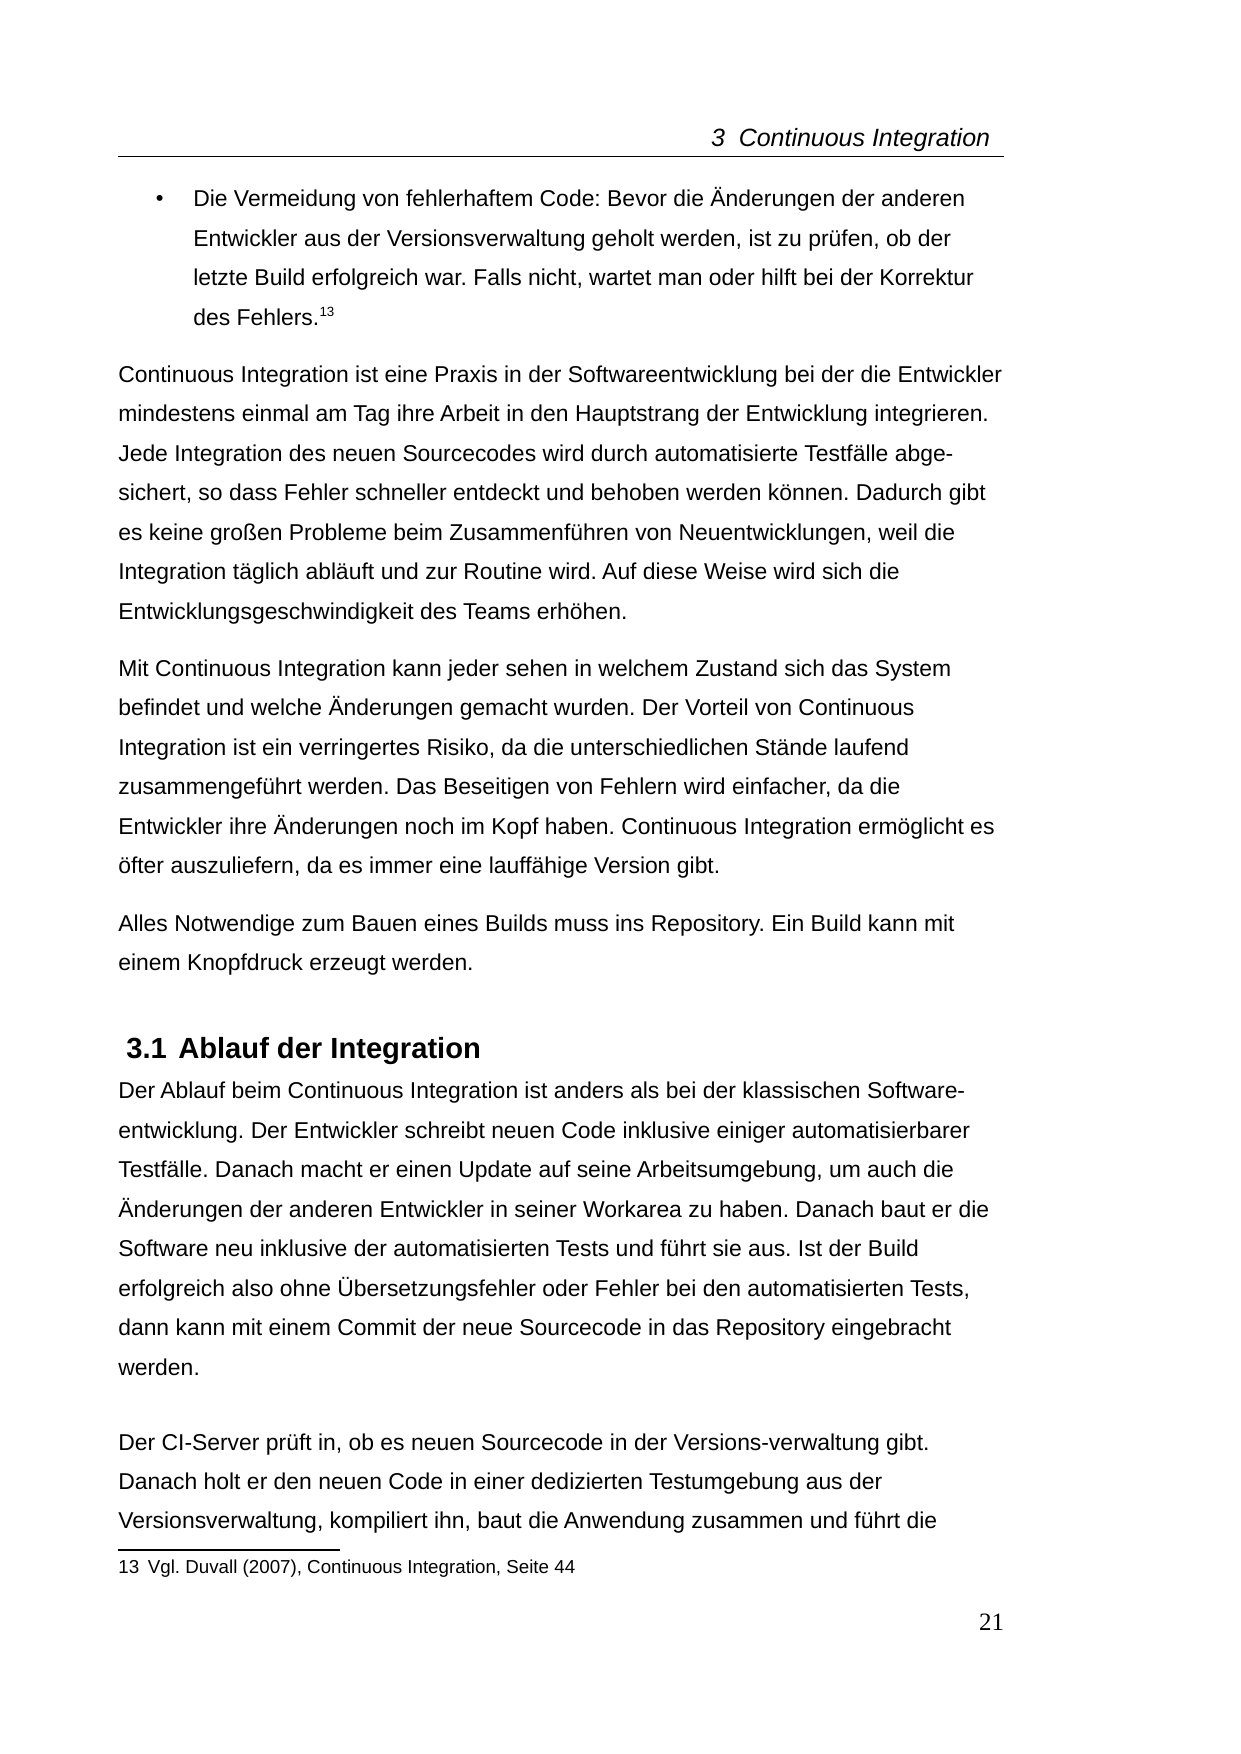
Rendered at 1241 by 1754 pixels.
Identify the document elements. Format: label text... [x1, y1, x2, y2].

text Continuous Integration ist eine Praxis in der Softwareentwicklung bei der die Entwickler mindestens einmal am Tag ihre Arbeit in den Hauptstrang der Entwicklung integrieren. Jede Integration des neuen Sourcecodes wird durch automatisierte Testfälle abge-sichert, so dass Fehler schneller entdeckt und behoben werden können. Dadurch gibt es keine großen Probleme beim Zusammenführen von Neuentwicklungen, weil die Integration täglich abläuft und zur Routine wird. Auf diese Weise wird sich die Entwicklungsgeschwindigkeit des Teams erhöhen. [118, 361, 1004, 624]
list Die Vermeidung von fehlerhaftem Code: Bevor die Änderungen der anderen Entwickler aus der Versionsverwaltung geholt werden, ist zu prüfen, ob der letzte Build erfolgreich war. Falls nicht, wartet man oder hilft bei der Korrektur des Fehlers. [156, 185, 1004, 330]
text Mit Continuous Integration kann jeder sehen in welchem Zustand sich das System befindet und welche Änderungen gemacht wurden. Der Vorteil von Continuous Integration ist ein verringertes Risiko, da die unterschiedlichen Stände laufend zusammengeführt werden. Das Beseitigen von Fehlern wird einfacher, da die Entwickler ihre Änderungen noch im Kopf haben. Continuous Integration ermöglicht es öfter auszuliefern, da es immer eine lauffähige Version gibt. [118, 655, 1004, 879]
subtitle Ablauf der Integration [118, 1031, 1004, 1065]
text Der CI-Server prüft in, ob es neuen Sourcecode in der Versions-verwaltung gibt. Danach holt er den neuen Code in einer dedizierten Testumgebung aus der Versionsverwaltung, kompiliert ihn, baut die Anwendung zusammen und führt die [118, 1428, 1004, 1534]
text Alles Notwendige zum Bauen eines Builds muss ins Repository. Ein Build kann mit einem Knopfdruck erzeugt werden. [118, 909, 1004, 975]
list Vgl. Duvall (2007), Continuous Integration, Seite 44 [118, 1556, 1004, 1578]
text Der Ablauf beim Continuous Integration ist anders als bei der klassischen Software-entwicklung. Der Entwickler schreibt neuen Code inklusive einiger automatisierbarer Testfälle. Danach macht er einen Update auf seine Arbeitsumgebung, um auch die Änderungen der anderen Entwickler in seiner Workarea zu haben. Danach baut er die Software neu inklusive der automatisierten Tests und führt sie aus. Ist der Build erfolgreich also ohne Übersetzungsfehler oder Fehler bei den automatisierten Tests, dann kann mit einem Commit der neue Sourcecode in das Repository eingebracht werden. [118, 1077, 1004, 1380]
